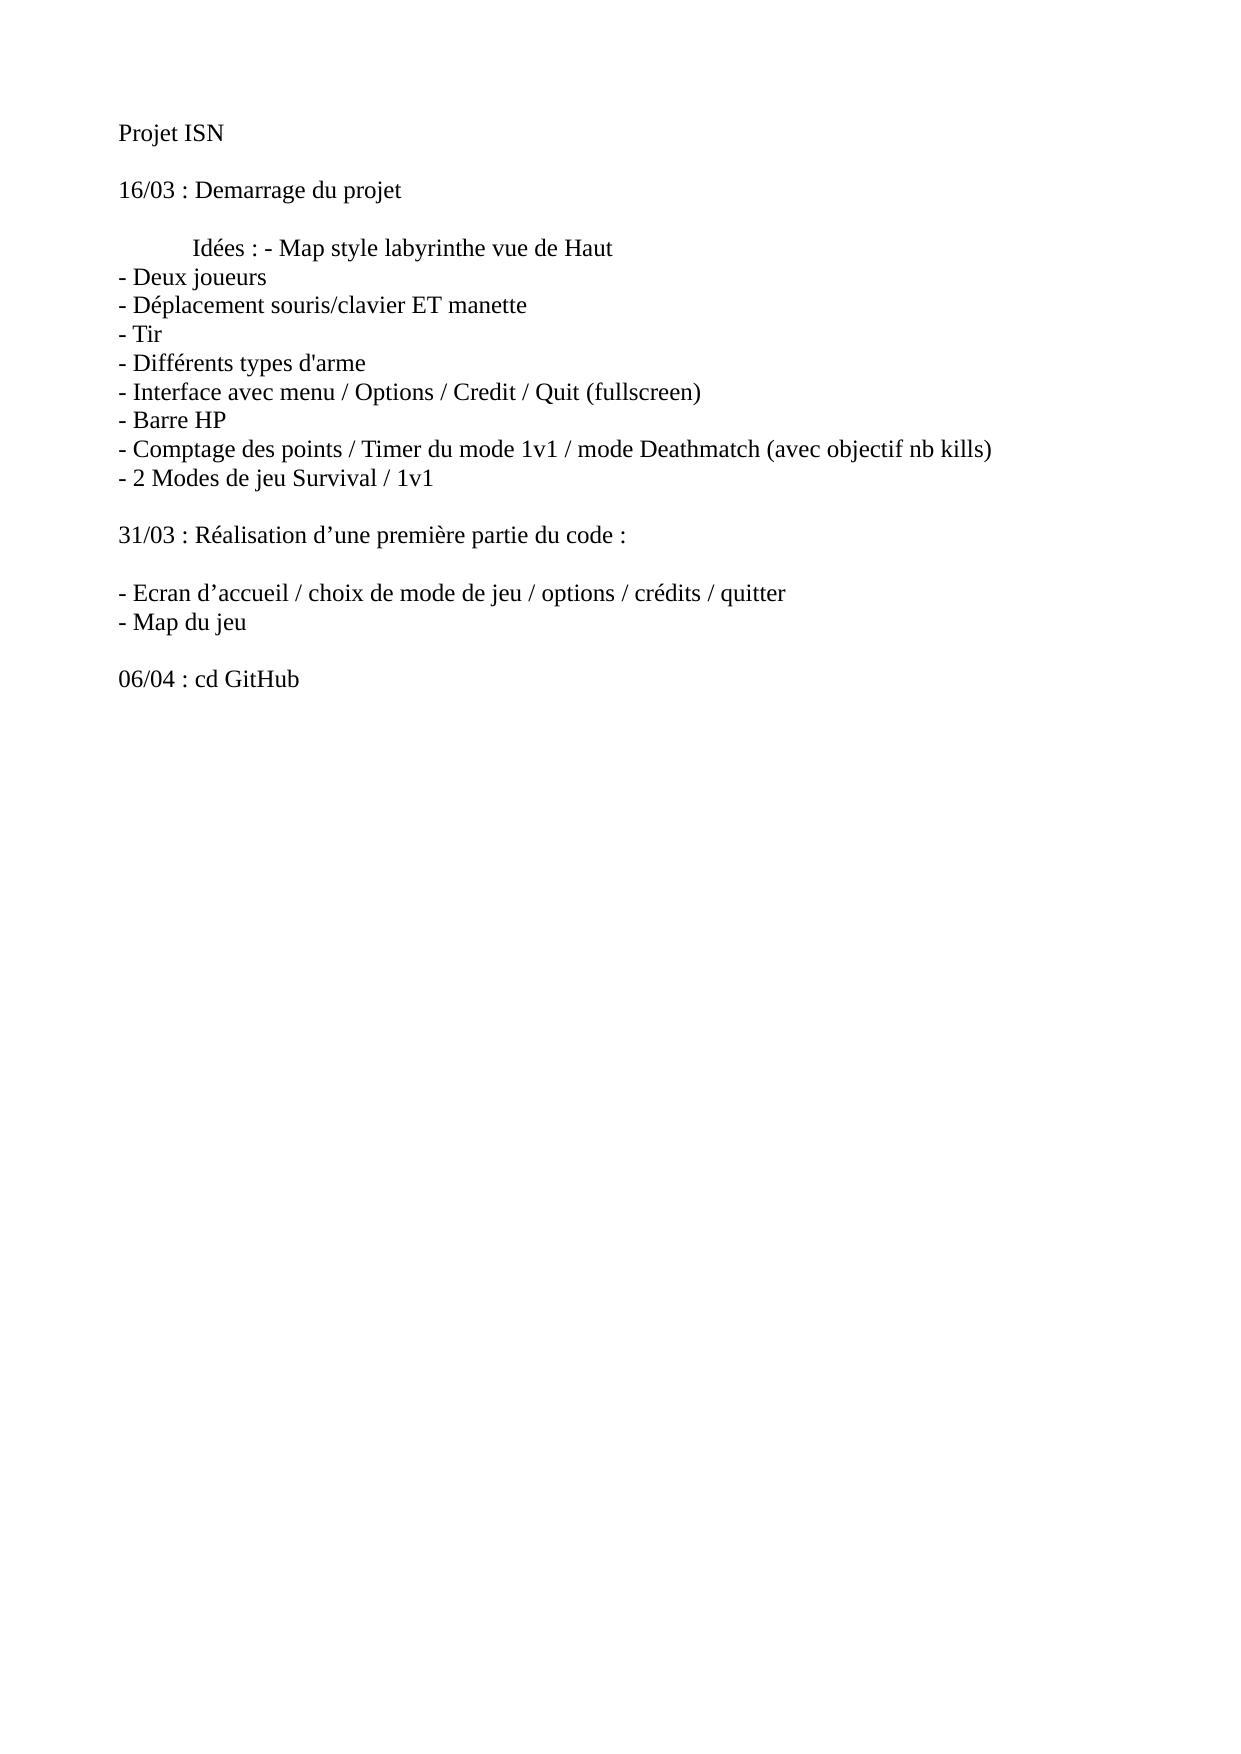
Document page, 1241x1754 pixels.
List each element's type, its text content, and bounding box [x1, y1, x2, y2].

text 31/03 : Réalisation d’une première partie du code : [118, 521, 1122, 549]
text - Barre HP [118, 406, 1122, 434]
text - Interface avec menu / Options / Credit / Quit (fullscreen) [118, 377, 1122, 406]
text - Deux joueurs [118, 262, 1122, 291]
text Projet ISN [118, 118, 1122, 147]
text 06/04 : cd GitHub [118, 664, 1122, 693]
text - 2 Modes de jeu Survival / 1v1 [118, 463, 1122, 492]
text - Comptage des points / Timer du mode 1v1 / mode Deathmatch (avec objectif nb kills) [118, 434, 1122, 463]
text - Tir [118, 319, 1122, 348]
text 16/03 : Demarrage du projet [118, 176, 1122, 204]
text - Ecran d’accueil / choix de mode de jeu / options / crédits / quitter [118, 578, 1122, 607]
text - Map du jeu [118, 607, 1122, 636]
text - Déplacement souris/clavier ET manette [118, 291, 1122, 319]
text Idées : - Map style labyrinthe vue de Haut [118, 233, 1122, 262]
text - Différents types d'arme [118, 348, 1122, 377]
